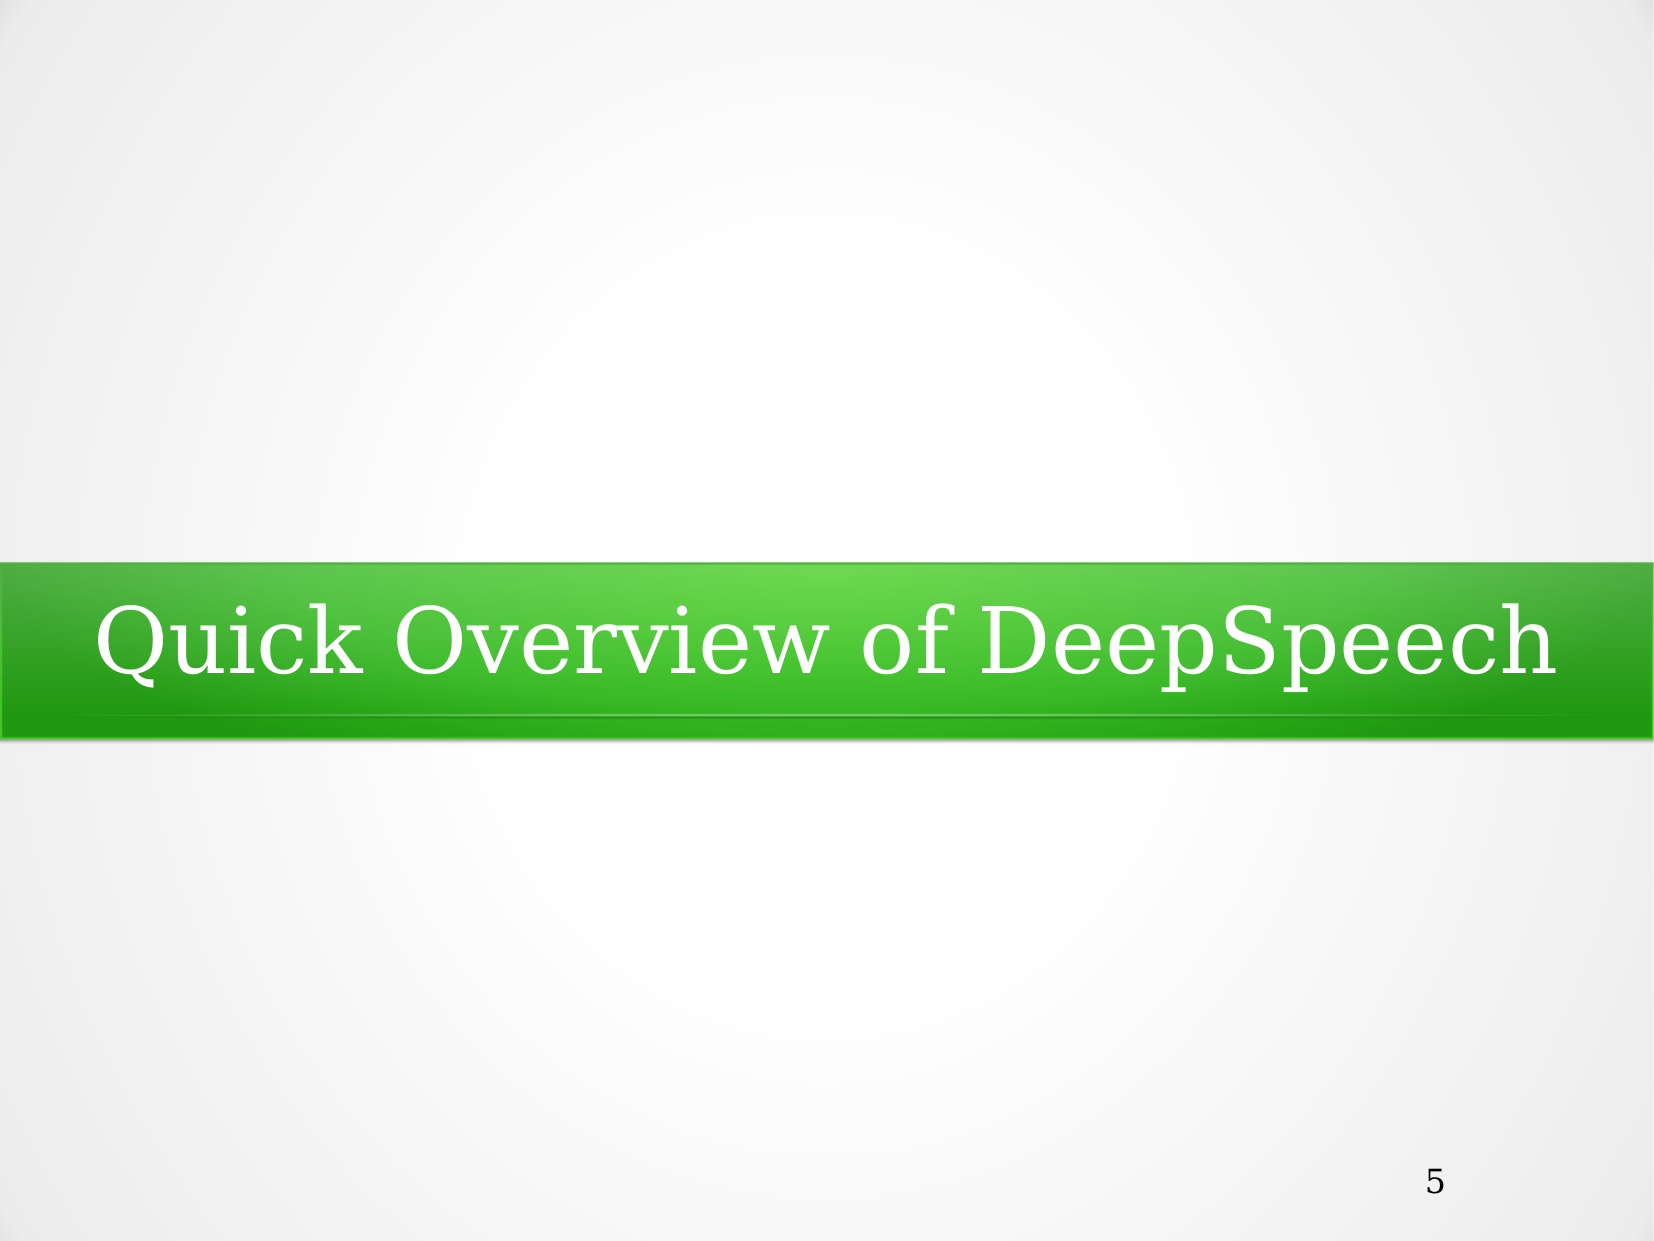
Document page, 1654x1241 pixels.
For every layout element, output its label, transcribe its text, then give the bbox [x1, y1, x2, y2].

title Quick Overview of DeepSpeech [82, 578, 1571, 715]
picture [0, 0, 1654, 1241]
